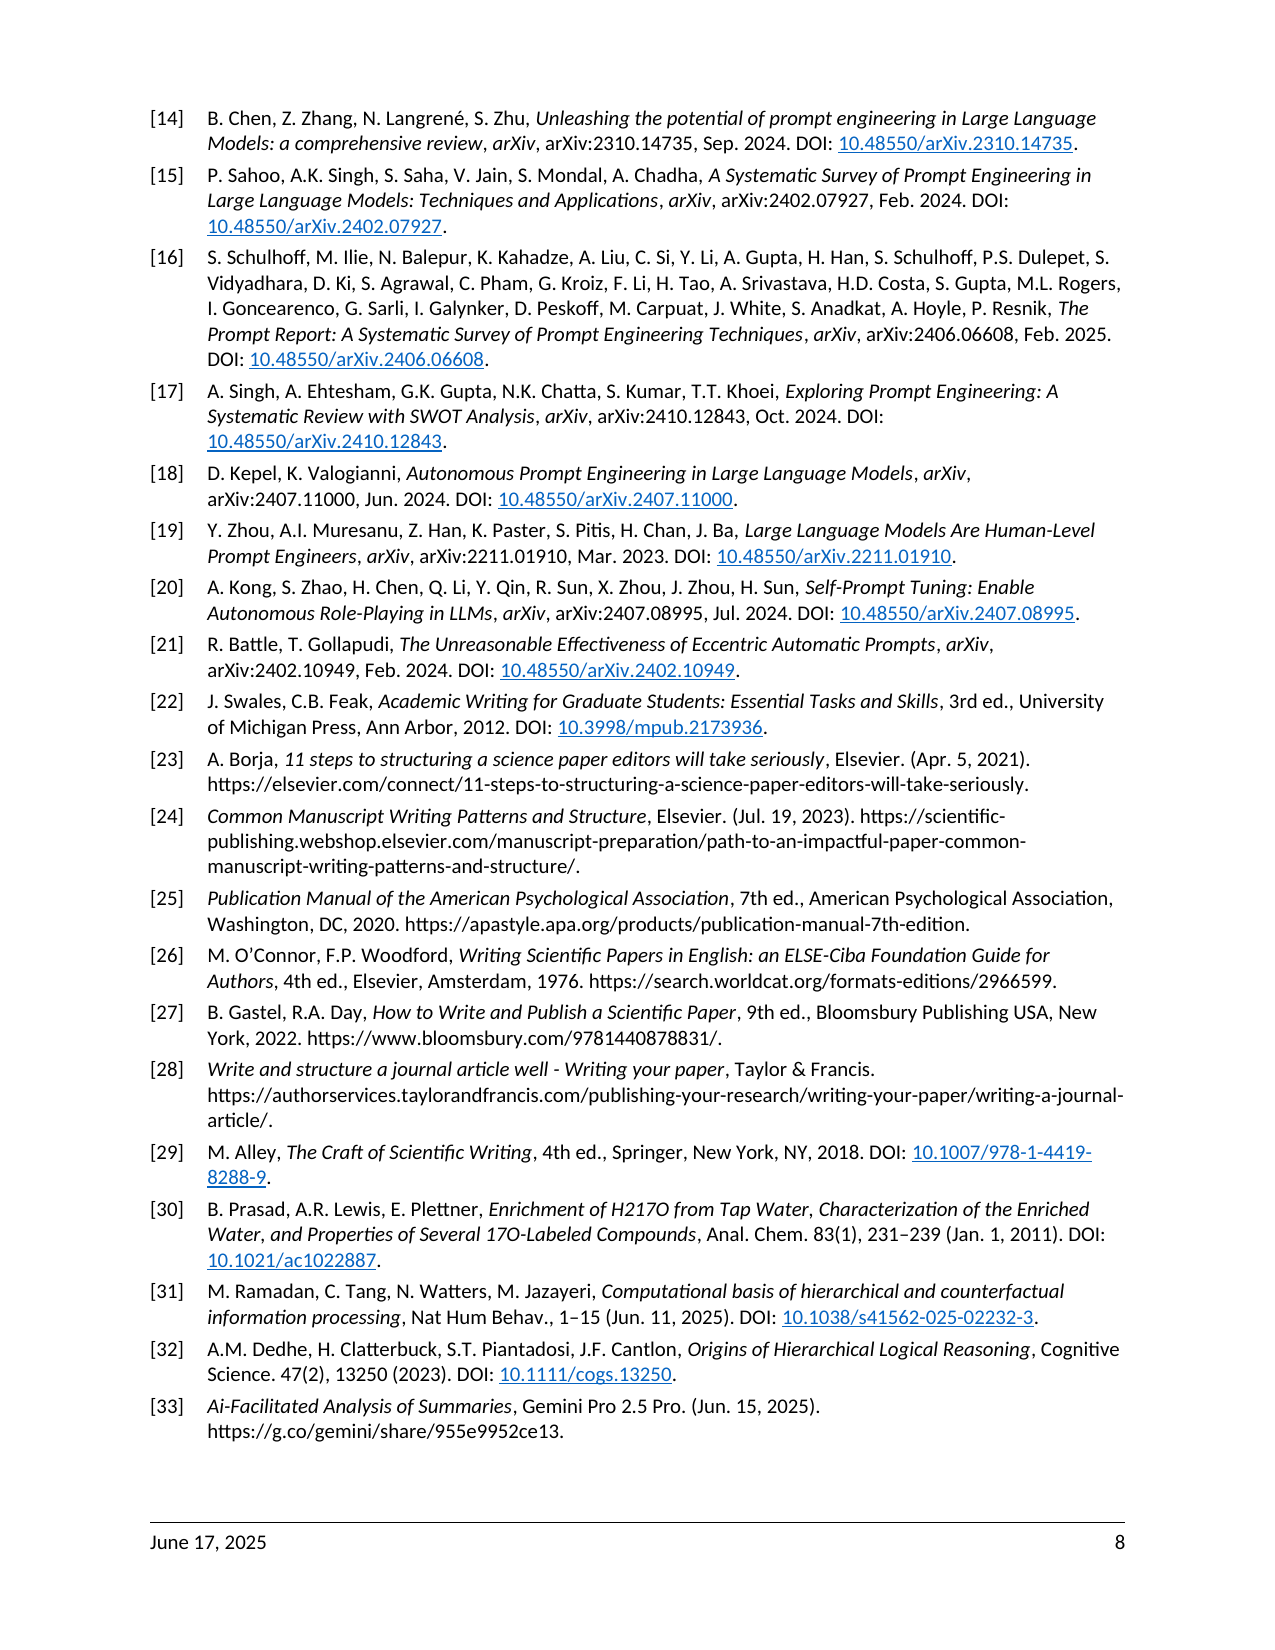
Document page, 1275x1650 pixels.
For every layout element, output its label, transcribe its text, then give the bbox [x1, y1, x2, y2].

subtitle [15] P. Sahoo, A.K. Singh, S. Saha, V. Jain, S. Mondal, A. Chadha, A Systematic Survey of Prompt Engineering in Large Language Models: Techniques and Applications, arXiv, arXiv:2402.07927, Feb. 2024. DOI: 10.48550/arXiv.2402.07927. [150, 162, 1125, 238]
subtitle [33] Ai-Facilitated Analysis of Summaries, Gemini Pro 2.5 Pro. (Jun. 15, 2025). https://g.co/gemini/share/955e9952ce13. [150, 1393, 1125, 1444]
subtitle [22] J. Swales, C.B. Feak, Academic Writing for Graduate Students: Essential Tasks and Skills, 3rd ed., University of Michigan Press, Ann Arbor, 2012. DOI: 10.3998/mpub.2173936. [150, 689, 1125, 739]
subtitle [29] M. Alley, The Craft of Scientific Writing, 4th ed., Springer, New York, NY, 2018. DOI: 10.1007/978-1-4419-8288-9. [150, 1139, 1125, 1190]
subtitle [32] A.M. Dedhe, H. Clatterbuck, S.T. Piantadosi, J.F. Cantlon, Origins of Hierarchical Logical Reasoning, Cognitive Science. 47(2), 13250 (2023). DOI: 10.1111/cogs.13250. [150, 1336, 1125, 1387]
subtitle [24] Common Manuscript Writing Patterns and Structure, Elsevier. (Jul. 19, 2023). https://scientific-publishing.webshop.elsevier.com/manuscript-preparation/path-to-an-impactful-paper-common-manuscript-writing-patterns-and-structure/. [150, 803, 1125, 879]
subtitle [25] Publication Manual of the American Psychological Association, 7th ed., American Psychological Association, Washington, DC, 2020. https://apastyle.apa.org/products/publication-manual-7th-edition. [150, 885, 1125, 936]
subtitle [19] Y. Zhou, A.I. Muresanu, Z. Han, K. Paster, S. Pitis, H. Chan, J. Ba, Large Language Models Are Human-Level Prompt Engineers, arXiv, arXiv:2211.01910, Mar. 2023. DOI: 10.48550/arXiv.2211.01910. [150, 517, 1125, 568]
subtitle [18] D. Kepel, K. Valogianni, Autonomous Prompt Engineering in Large Language Models, arXiv, arXiv:2407.11000, Jun. 2024. DOI: 10.48550/arXiv.2407.11000. [150, 460, 1125, 511]
subtitle [17] A. Singh, A. Ehtesham, G.K. Gupta, N.K. Chatta, S. Kumar, T.T. Khoei, Exploring Prompt Engineering: A Systematic Review with SWOT Analysis, arXiv, arXiv:2410.12843, Oct. 2024. DOI: 10.48550/arXiv.2410.12843. [150, 378, 1125, 454]
subtitle [30] B. Prasad, A.R. Lewis, E. Plettner, Enrichment of H217O from Tap Water, Characterization of the Enriched Water, and Properties of Several 17O-Labeled Compounds, Anal. Chem. 83(1), 231–239 (Jan. 1, 2011). DOI: 10.1021/ac1022887. [150, 1196, 1125, 1272]
subtitle [27] B. Gastel, R.A. Day, How to Write and Publish a Scientific Paper, 9th ed., Bloomsbury Publishing USA, New York, 2022. https://www.bloomsbury.com/9781440878831/. [150, 999, 1125, 1050]
subtitle [23] A. Borja, 11 steps to structuring a science paper editors will take seriously, Elsevier. (Apr. 5, 2021). https://elsevier.com/connect/11-steps-to-structuring-a-science-paper-editors-will-take-seriously. [150, 746, 1125, 797]
subtitle [28] Write and structure a journal article well - Writing your paper, Taylor & Francis. https://authorservices.taylorandfrancis.com/publishing-your-research/writing-your-paper/writing-a-journal-article/. [150, 1057, 1125, 1133]
subtitle [26] M. O’Connor, F.P. Woodford, Writing Scientific Papers in English: an ELSE-Ciba Foundation Guide for Authors, 4th ed., Elsevier, Amsterdam, 1976. https://search.worldcat.org/formats-editions/2966599. [150, 942, 1125, 993]
subtitle [20] A. Kong, S. Zhao, H. Chen, Q. Li, Y. Qin, R. Sun, X. Zhou, J. Zhou, H. Sun, Self-Prompt Tuning: Enable Autonomous Role-Playing in LLMs, arXiv, arXiv:2407.08995, Jul. 2024. DOI: 10.48550/arXiv.2407.08995. [150, 574, 1125, 625]
subtitle [21] R. Battle, T. Gollapudi, The Unreasonable Effectiveness of Eccentric Automatic Prompts, arXiv, arXiv:2402.10949, Feb. 2024. DOI: 10.48550/arXiv.2402.10949. [150, 632, 1125, 682]
subtitle [31] M. Ramadan, C. Tang, N. Watters, M. Jazayeri, Computational basis of hierarchical and counterfactual information processing, Nat Hum Behav., 1–15 (Jun. 11, 2025). DOI: 10.1038/s41562-025-02232-3. [150, 1279, 1125, 1329]
subtitle [14] B. Chen, Z. Zhang, N. Langrené, S. Zhu, Unleashing the potential of prompt engineering in Large Language Models: a comprehensive review, arXiv, arXiv:2310.14735, Sep. 2024. DOI: 10.48550/arXiv.2310.14735. [150, 105, 1125, 156]
subtitle [16] S. Schulhoff, M. Ilie, N. Balepur, K. Kahadze, A. Liu, C. Si, Y. Li, A. Gupta, H. Han, S. Schulhoff, P.S. Dulepet, S. Vidyadhara, D. Ki, S. Agrawal, C. Pham, G. Kroiz, F. Li, H. Tao, A. Srivastava, H.D. Costa, S. Gupta, M.L. Rogers, I. Goncearenco, G. Sarli, I. Galynker, D. Peskoff, M. Carpuat, J. White, S. Anadkat, A. Hoyle, P. Resnik, The Prompt Report: A Systematic Survey of Prompt Engineering Techniques, arXiv, arXiv:2406.06608, Feb. 2025. DOI: 10.48550/arXiv.2406.06608. [150, 244, 1125, 372]
